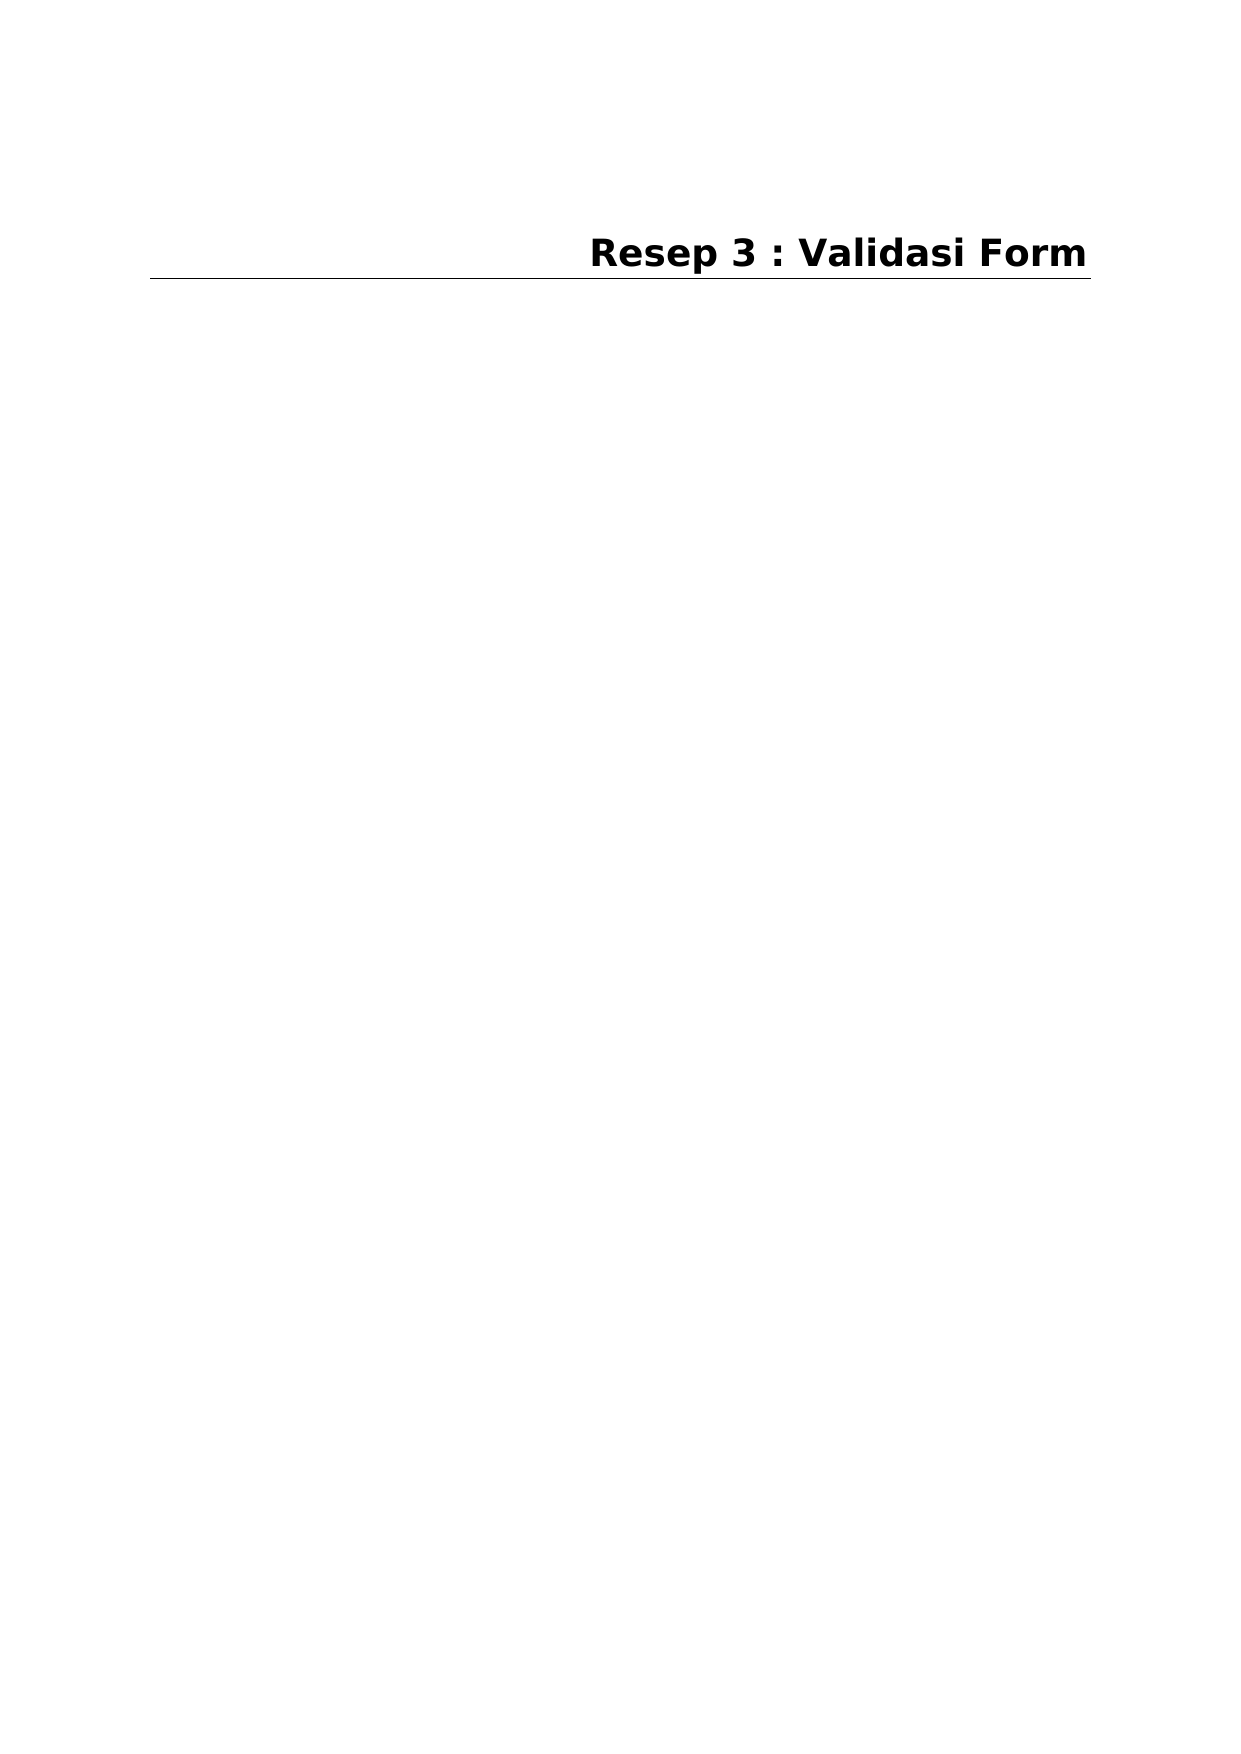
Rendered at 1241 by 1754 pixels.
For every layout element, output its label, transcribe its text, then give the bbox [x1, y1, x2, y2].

subtitle Resep 3 : Validasi Form [150, 228, 1091, 278]
